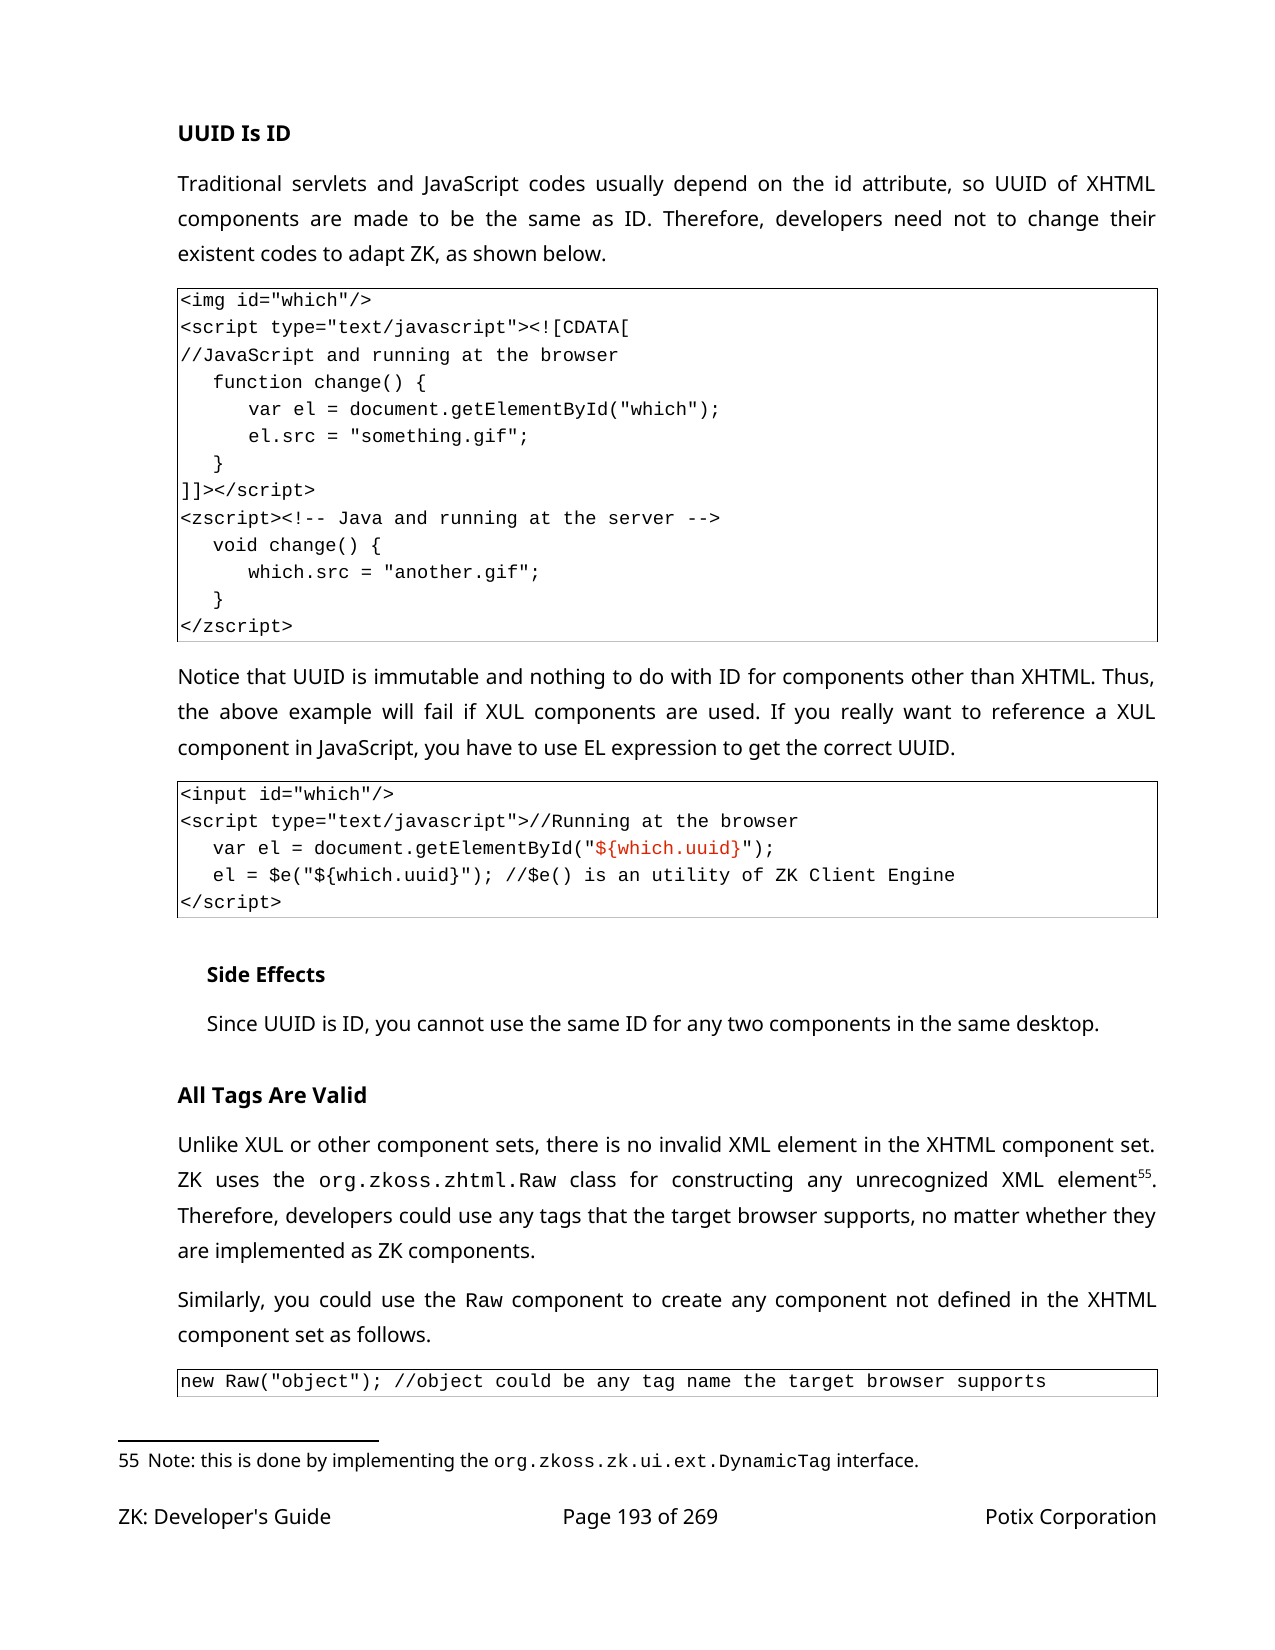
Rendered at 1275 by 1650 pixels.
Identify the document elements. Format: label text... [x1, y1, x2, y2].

text ]]></script> [178, 478, 1157, 503]
text var el = document.getElementById("${which.uuid}"); [178, 836, 1157, 860]
subtitle Side Effects [207, 960, 1157, 988]
text Similarly, you could use the Raw component to create any component not defined in the XHTML component set as follows. [177, 1285, 1157, 1349]
subtitle All Tags Are Valid [177, 1079, 1157, 1109]
text <input id="which"/> [178, 782, 1157, 806]
text } [178, 451, 1157, 475]
text <zscript><!-- Java and running at the server --> [178, 506, 1157, 530]
text </script> [178, 890, 1157, 917]
text el.src = "something.gif"; [178, 424, 1157, 448]
text <script type="text/javascript"><![CDATA[ [178, 315, 1157, 339]
text Since UUID is ID, you cannot use the same ID for any two components in the same desktop. [207, 1009, 1157, 1037]
text which.src = "another.gif"; [178, 560, 1157, 584]
text new Raw("object"); //object could be any tag name the target browser supports [178, 1370, 1157, 1396]
text Note: this is done by implementing the org.zkoss.zk.ui.ext.DynamicTag interface. [118, 1447, 1157, 1473]
text <script type="text/javascript">//Running at the browser [178, 809, 1157, 833]
text var el = document.getElementById("which"); [178, 397, 1157, 421]
text <img id="which"/> [178, 289, 1157, 312]
text } [178, 587, 1157, 611]
text function change() { [178, 369, 1157, 394]
text Notice that UUID is immutable and nothing to do with ID for components other than XHTML. Thus, the above example will fail if XUL components are used. If you really want to reference a XUL component in JavaScript, you have to use EL expression to get the correct UUID. [177, 662, 1157, 761]
subtitle UUID Is ID [177, 118, 1157, 148]
text Traditional servlets and JavaScript codes usually depend on the id attribute, so UUID of XHTML components are made to be the same as ID. Therefore, developers need not to change their existent codes to adapt ZK, as shown below. [177, 169, 1157, 267]
text //JavaScript and running at the browser [178, 342, 1157, 367]
text Unlike XUL or other component sets, there is no invalid XML element in the XHTML component set. ZK uses the org.zkoss.zhtml.Raw class for constructing any unrecognized XML element. Therefore, developers could use any tags that the target browser supports, no matter whether they are implemented as ZK components. [177, 1130, 1157, 1264]
text </zscript> [178, 614, 1157, 641]
text void change() { [178, 533, 1157, 557]
text el = $e("${which.uuid}"); //$e() is an utility of ZK Client Engine [178, 863, 1157, 887]
